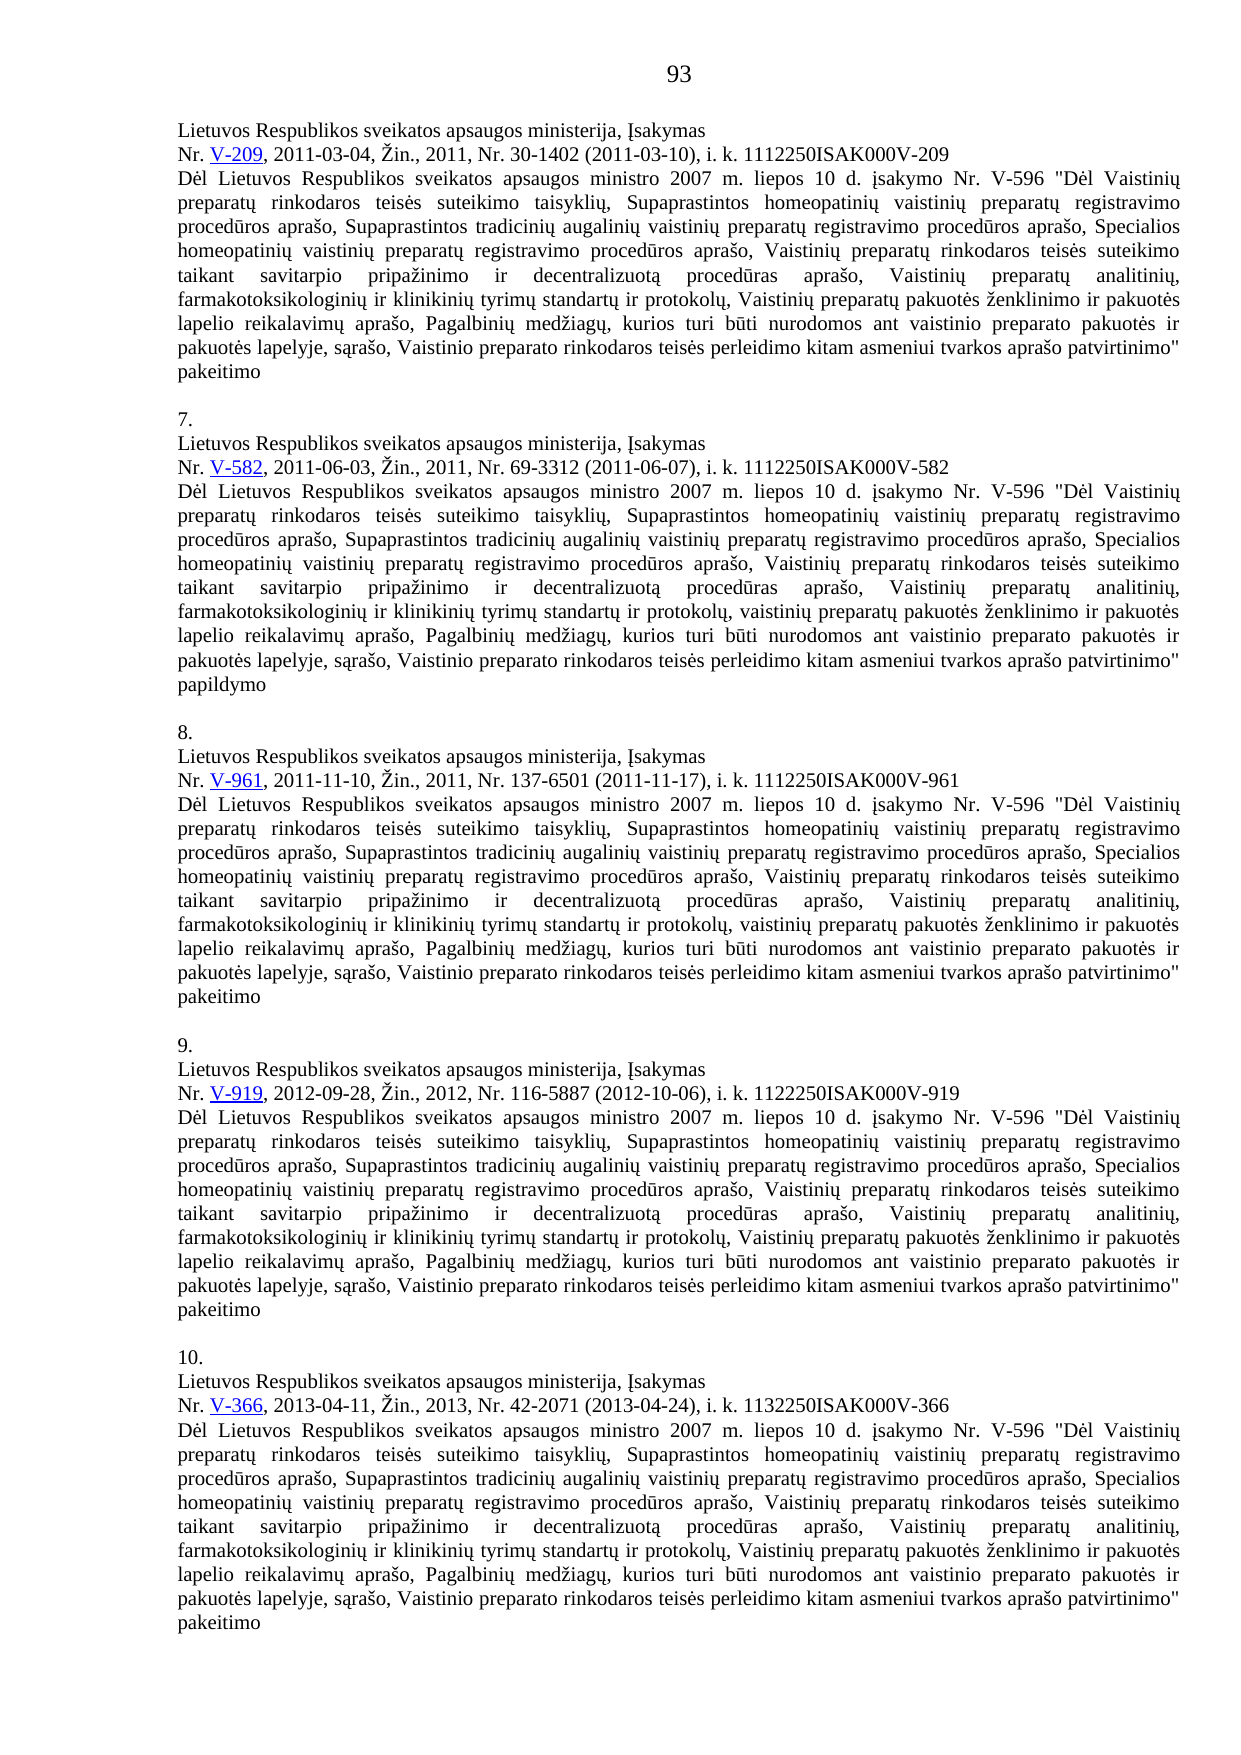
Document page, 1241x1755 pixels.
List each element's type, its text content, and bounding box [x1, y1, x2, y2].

text Dėl Lietuvos Respublikos sveikatos apsaugos ministro 2007 m. liepos 10 d. įsakymo Nr. V-596 "Dėl Vaistinių preparatų rinkodaros teisės suteikimo taisyklių, Supaprastintos homeopatinių vaistinių preparatų registravimo procedūros aprašo, Supaprastintos tradicinių augalinių vaistinių preparatų registravimo procedūros aprašo, Specialios homeopatinių vaistinių preparatų registravimo procedūros aprašo, Vaistinių preparatų rinkodaros teisės suteikimo taikant savitarpio pripažinimo ir decentralizuotą procedūras aprašo, Vaistinių preparatų analitinių, farmakotoksikologinių ir klinikinių tyrimų standartų ir protokolų, vaistinių preparatų pakuotės ženklinimo ir pakuotės lapelio reikalavimų aprašo, Pagalbinių medžiagų, kurios turi būti nurodomos ant vaistinio preparato pakuotės ir pakuotės lapelyje, sąrašo, Vaistinio preparato rinkodaros teisės perleidimo kitam asmeniui tvarkos aprašo patvirtinimo" pakeitimo [177, 792, 1181, 1008]
text Dėl Lietuvos Respublikos sveikatos apsaugos ministro 2007 m. liepos 10 d. įsakymo Nr. V-596 "Dėl Vaistinių preparatų rinkodaros teisės suteikimo taisyklių, Supaprastintos homeopatinių vaistinių preparatų registravimo procedūros aprašo, Supaprastintos tradicinių augalinių vaistinių preparatų registravimo procedūros aprašo, Specialios homeopatinių vaistinių preparatų registravimo procedūros aprašo, Vaistinių preparatų rinkodaros teisės suteikimo taikant savitarpio pripažinimo ir decentralizuotą procedūras aprašo, Vaistinių preparatų analitinių, farmakotoksikologinių ir klinikinių tyrimų standartų ir protokolų, Vaistinių preparatų pakuotės ženklinimo ir pakuotės lapelio reikalavimų aprašo, Pagalbinių medžiagų, kurios turi būti nurodomos ant vaistinio preparato pakuotės ir pakuotės lapelyje, sąrašo, Vaistinio preparato rinkodaros teisės perleidimo kitam asmeniui tvarkos aprašo patvirtinimo" pakeitimo [177, 166, 1181, 383]
text 8. [177, 720, 1181, 744]
text Nr. V-961, 2011-11-10, Žin., 2011, Nr. 137-6501 (2011-11-17), i. k. 1112250ISAK000V-961 [177, 768, 1181, 792]
text Nr. V-209, 2011-03-04, Žin., 2011, Nr. 30-1402 (2011-03-10), i. k. 1112250ISAK000V-209 [177, 142, 1181, 166]
text Lietuvos Respublikos sveikatos apsaugos ministerija, Įsakymas [177, 431, 1181, 455]
text Lietuvos Respublikos sveikatos apsaugos ministerija, Įsakymas [177, 744, 1181, 768]
text 7. [177, 407, 1181, 431]
text Dėl Lietuvos Respublikos sveikatos apsaugos ministro 2007 m. liepos 10 d. įsakymo Nr. V-596 "Dėl Vaistinių preparatų rinkodaros teisės suteikimo taisyklių, Supaprastintos homeopatinių vaistinių preparatų registravimo procedūros aprašo, Supaprastintos tradicinių augalinių vaistinių preparatų registravimo procedūros aprašo, Specialios homeopatinių vaistinių preparatų registravimo procedūros aprašo, Vaistinių preparatų rinkodaros teisės suteikimo taikant savitarpio pripažinimo ir decentralizuotą procedūras aprašo, Vaistinių preparatų analitinių, farmakotoksikologinių ir klinikinių tyrimų standartų ir protokolų, Vaistinių preparatų pakuotės ženklinimo ir pakuotės lapelio reikalavimų aprašo, Pagalbinių medžiagų, kurios turi būti nurodomos ant vaistinio preparato pakuotės ir pakuotės lapelyje, sąrašo, Vaistinio preparato rinkodaros teisės perleidimo kitam asmeniui tvarkos aprašo patvirtinimo" pakeitimo [177, 1417, 1181, 1634]
text Lietuvos Respublikos sveikatos apsaugos ministerija, Įsakymas [177, 118, 1181, 142]
text Dėl Lietuvos Respublikos sveikatos apsaugos ministro 2007 m. liepos 10 d. įsakymo Nr. V-596 "Dėl Vaistinių preparatų rinkodaros teisės suteikimo taisyklių, Supaprastintos homeopatinių vaistinių preparatų registravimo procedūros aprašo, Supaprastintos tradicinių augalinių vaistinių preparatų registravimo procedūros aprašo, Specialios homeopatinių vaistinių preparatų registravimo procedūros aprašo, Vaistinių preparatų rinkodaros teisės suteikimo taikant savitarpio pripažinimo ir decentralizuotą procedūras aprašo, Vaistinių preparatų analitinių, farmakotoksikologinių ir klinikinių tyrimų standartų ir protokolų, Vaistinių preparatų pakuotės ženklinimo ir pakuotės lapelio reikalavimų aprašo, Pagalbinių medžiagų, kurios turi būti nurodomos ant vaistinio preparato pakuotės ir pakuotės lapelyje, sąrašo, Vaistinio preparato rinkodaros teisės perleidimo kitam asmeniui tvarkos aprašo patvirtinimo" pakeitimo [177, 1105, 1181, 1321]
text Dėl Lietuvos Respublikos sveikatos apsaugos ministro 2007 m. liepos 10 d. įsakymo Nr. V-596 "Dėl Vaistinių preparatų rinkodaros teisės suteikimo taisyklių, Supaprastintos homeopatinių vaistinių preparatų registravimo procedūros aprašo, Supaprastintos tradicinių augalinių vaistinių preparatų registravimo procedūros aprašo, Specialios homeopatinių vaistinių preparatų registravimo procedūros aprašo, Vaistinių preparatų rinkodaros teisės suteikimo taikant savitarpio pripažinimo ir decentralizuotą procedūras aprašo, Vaistinių preparatų analitinių, farmakotoksikologinių ir klinikinių tyrimų standartų ir protokolų, vaistinių preparatų pakuotės ženklinimo ir pakuotės lapelio reikalavimų aprašo, Pagalbinių medžiagų, kurios turi būti nurodomos ant vaistinio preparato pakuotės ir pakuotės lapelyje, sąrašo, Vaistinio preparato rinkodaros teisės perleidimo kitam asmeniui tvarkos aprašo patvirtinimo" papildymo [177, 479, 1181, 696]
text 9. [177, 1032, 1181, 1057]
text 10. [177, 1345, 1181, 1369]
text Lietuvos Respublikos sveikatos apsaugos ministerija, Įsakymas [177, 1369, 1181, 1393]
text Nr. V-366, 2013-04-11, Žin., 2013, Nr. 42-2071 (2013-04-24), i. k. 1132250ISAK000V-366 [177, 1393, 1181, 1417]
text Nr. V-919, 2012-09-28, Žin., 2012, Nr. 116-5887 (2012-10-06), i. k. 1122250ISAK000V-919 [177, 1081, 1181, 1105]
text Lietuvos Respublikos sveikatos apsaugos ministerija, Įsakymas [177, 1057, 1181, 1081]
text Nr. V-582, 2011-06-03, Žin., 2011, Nr. 69-3312 (2011-06-07), i. k. 1112250ISAK000V-582 [177, 455, 1181, 479]
